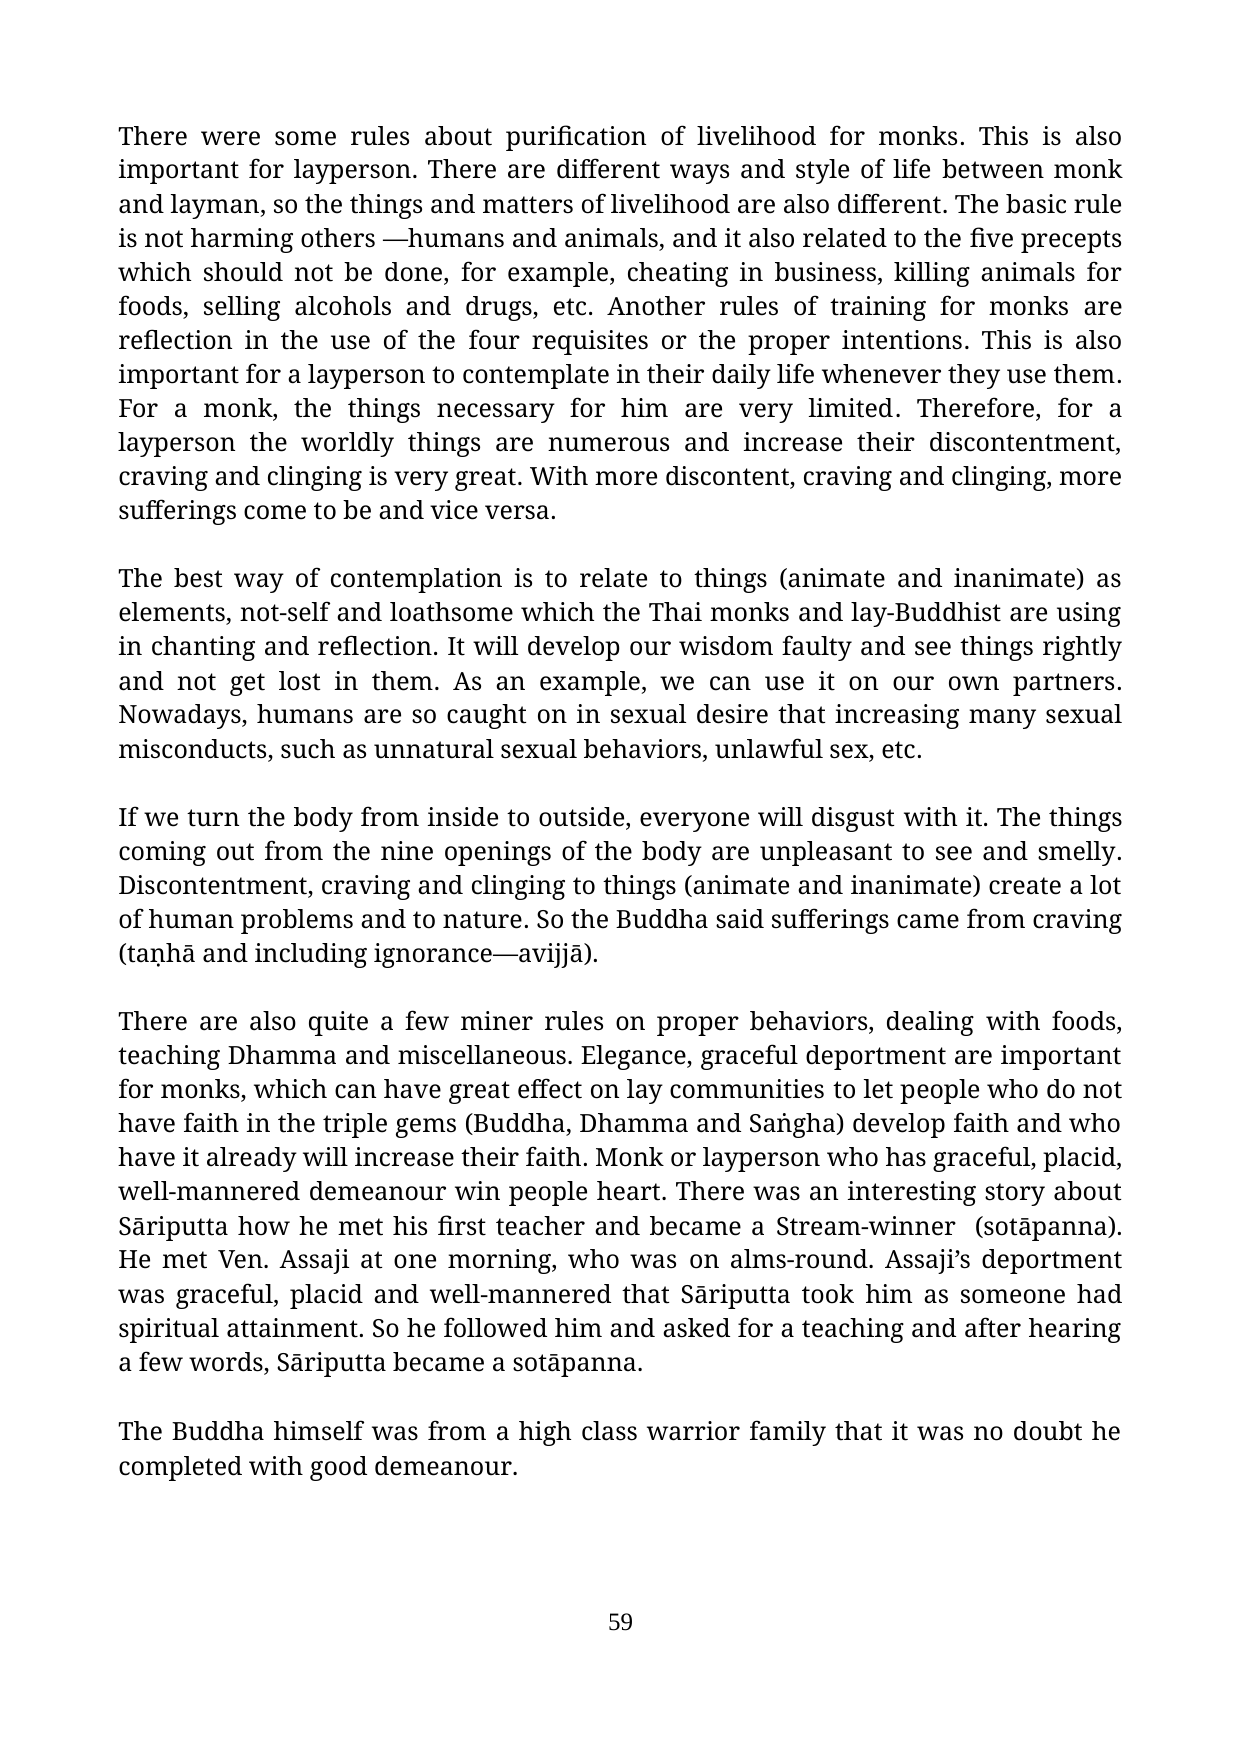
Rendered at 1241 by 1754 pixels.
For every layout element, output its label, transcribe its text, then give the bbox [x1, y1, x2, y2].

text There were some rules about purification of livelihood for monks. This is also important for layperson. There are different ways and style of life between monk and layman, so the things and matters of livelihood are also different. The basic rule is not harming others —humans and animals, and it also related to the five precepts which should not be done, for example, cheating in business, killing animals for foods, selling alcohols and drugs, etc. Another rules of training for monks are reflection in the use of the four requisites or the proper intentions. This is also important for a layperson to contemplate in their daily life whenever they use them. For a monk, the things necessary for him are very limited. Therefore, for a layperson the worldly things are numerous and increase their discontentment, craving and clinging is very great. With more discontent, craving and clinging, more sufferings come to be and vice versa. [118, 118, 1122, 527]
text The best way of contemplation is to relate to things (animate and inanimate) as elements, not-self and loathsome which the Thai monks and lay-Buddhist are using in chanting and reflection. It will develop our wisdom faulty and see things rightly and not get lost in them. As an example, we can use it on our own partners. Nowadays, humans are so caught on in sexual desire that increasing many sexual misconducts, such as unnatural sexual behaviors, unlawful sex, etc. [118, 561, 1122, 765]
text The Buddha himself was from a high class warrior family that it was no doubt he completed with good demeanour. [118, 1412, 1122, 1482]
text There are also quite a few miner rules on proper behaviors, dealing with foods, teaching Dhamma and miscellaneous. Elegance, graceful deportment are important for monks, which can have great effect on lay communities to let people who do not have faith in the triple gems (Buddha, Dhamma and Saṅgha) develop faith and who have it already will increase their faith. Monk or layperson who has graceful, placid, well-mannered demeanour win people heart. There was an interesting story about Sāriputta how he met his first teacher and became a Stream-winner (sotāpanna). He met Ven. Assaji at one morning, who was on alms-round. Assaji’s deportment was graceful, placid and well-mannered that Sāriputta took him as someone had spiritual attainment. So he followed him and asked for a teaching and after hearing a few words, Sāriputta became a sotāpanna. [118, 1004, 1122, 1378]
text If we turn the body from inside to outside, everyone will disgust with it. The things coming out from the nine openings of the body are unpleasant to see and smelly. Discontentment, craving and clinging to things (animate and inanimate) create a lot of human problems and to nature. So the Buddha said sufferings came from craving (taṇhā and including ignorance—avijjā). [118, 799, 1122, 970]
